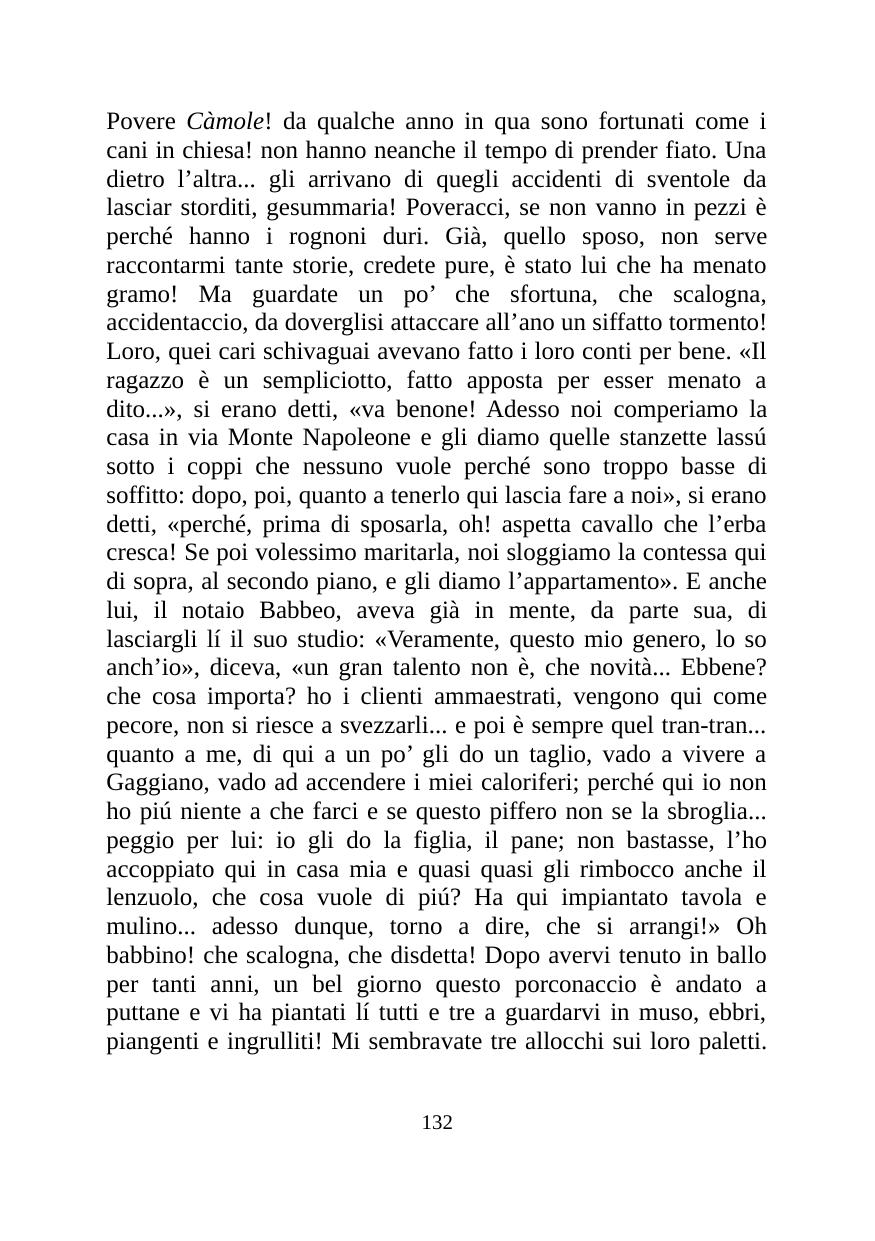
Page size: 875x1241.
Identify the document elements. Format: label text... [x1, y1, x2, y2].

text Povere Càmole! da qualche anno in qua sono fortunati come i cani in chiesa! non hanno neanche il tempo di prender fiato. Una dietro l’altra... gli arrivano di quegli accidenti di sventole da lasciar storditi, gesummaria! Poveracci, se non vanno in pezzi è perché hanno i rognoni duri. Già, quello sposo, non serve raccontarmi tante storie, credete pure, è stato lui che ha menato gramo! Ma guardate un po’ che sfortuna, che scalogna, accidentaccio, da doverglisi attaccare all’ano un siffatto tormento! Loro, quei cari schivaguai avevano fatto i loro conti per bene. «Il ragazzo è un sempliciotto, fatto apposta per esser menato a dito...», si erano detti, «va benone! Adesso noi comperiamo la casa in via Monte Napoleone e gli diamo quelle stanzette lassú sotto i coppi che nessuno vuole perché sono troppo basse di soffitto: dopo, poi, quanto a tenerlo qui lascia fare a noi», si erano detti, «perché, prima di sposarla, oh! aspetta cavallo che l’erba cresca! Se poi volessimo maritarla, noi sloggiamo la contessa qui di sopra, al secondo piano, e gli diamo l’appartamento». E anche lui, il notaio Babbeo, aveva già in mente, da parte sua, di lasciargli lí il suo studio: «Veramente, questo mio genero, lo so anch’io», diceva, «un gran talento non è, che novità... Ebbene? che cosa importa? ho i clienti ammaestrati, vengono qui come pecore, non si riesce a svezzarli... e poi è sempre quel tran-tran... quanto a me, di qui a un po’ gli do un taglio, vado a vivere a Gaggiano, vado ad accendere i miei caloriferi; perché qui io non ho piú niente a che farci e se questo piffero non se la sbroglia... peggio per lui: io gli do la figlia, il pane; non bastasse, l’ho accoppiato qui in casa mia e quasi quasi gli rimbocco anche il lenzuolo, che cosa vuole di piú? Ha qui impiantato tavola e mulino... adesso dunque, torno a dire, che si arrangi!» Oh babbino! che scalogna, che disdetta! Dopo avervi tenuto in ballo per tanti anni, un bel giorno questo porconaccio è andato a puttane e vi ha piantati lí tutti e tre a guardarvi in muso, ebbri, piangenti e ingrulliti! Mi sembravate tre allocchi sui loro paletti. [106, 106, 768, 1055]
